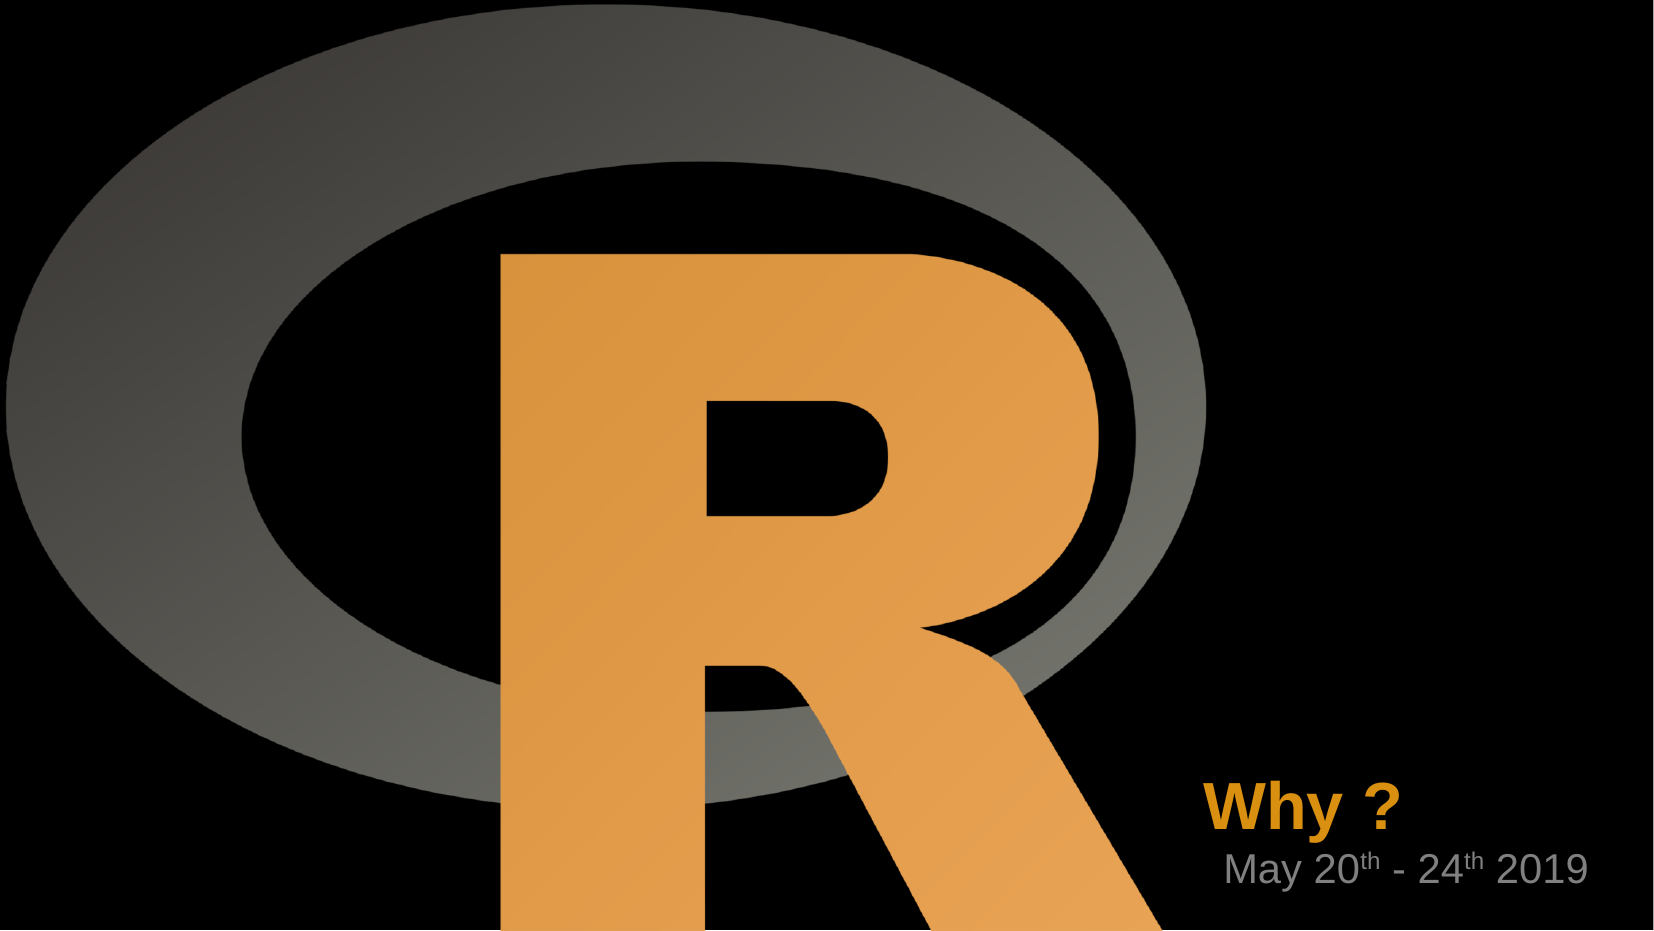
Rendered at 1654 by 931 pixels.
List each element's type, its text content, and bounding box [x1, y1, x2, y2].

picture [4, 0, 1209, 931]
text_box Why ? [1188, 761, 1419, 916]
text_box May 20th - 24th 2019 [1419, 838, 1616, 902]
